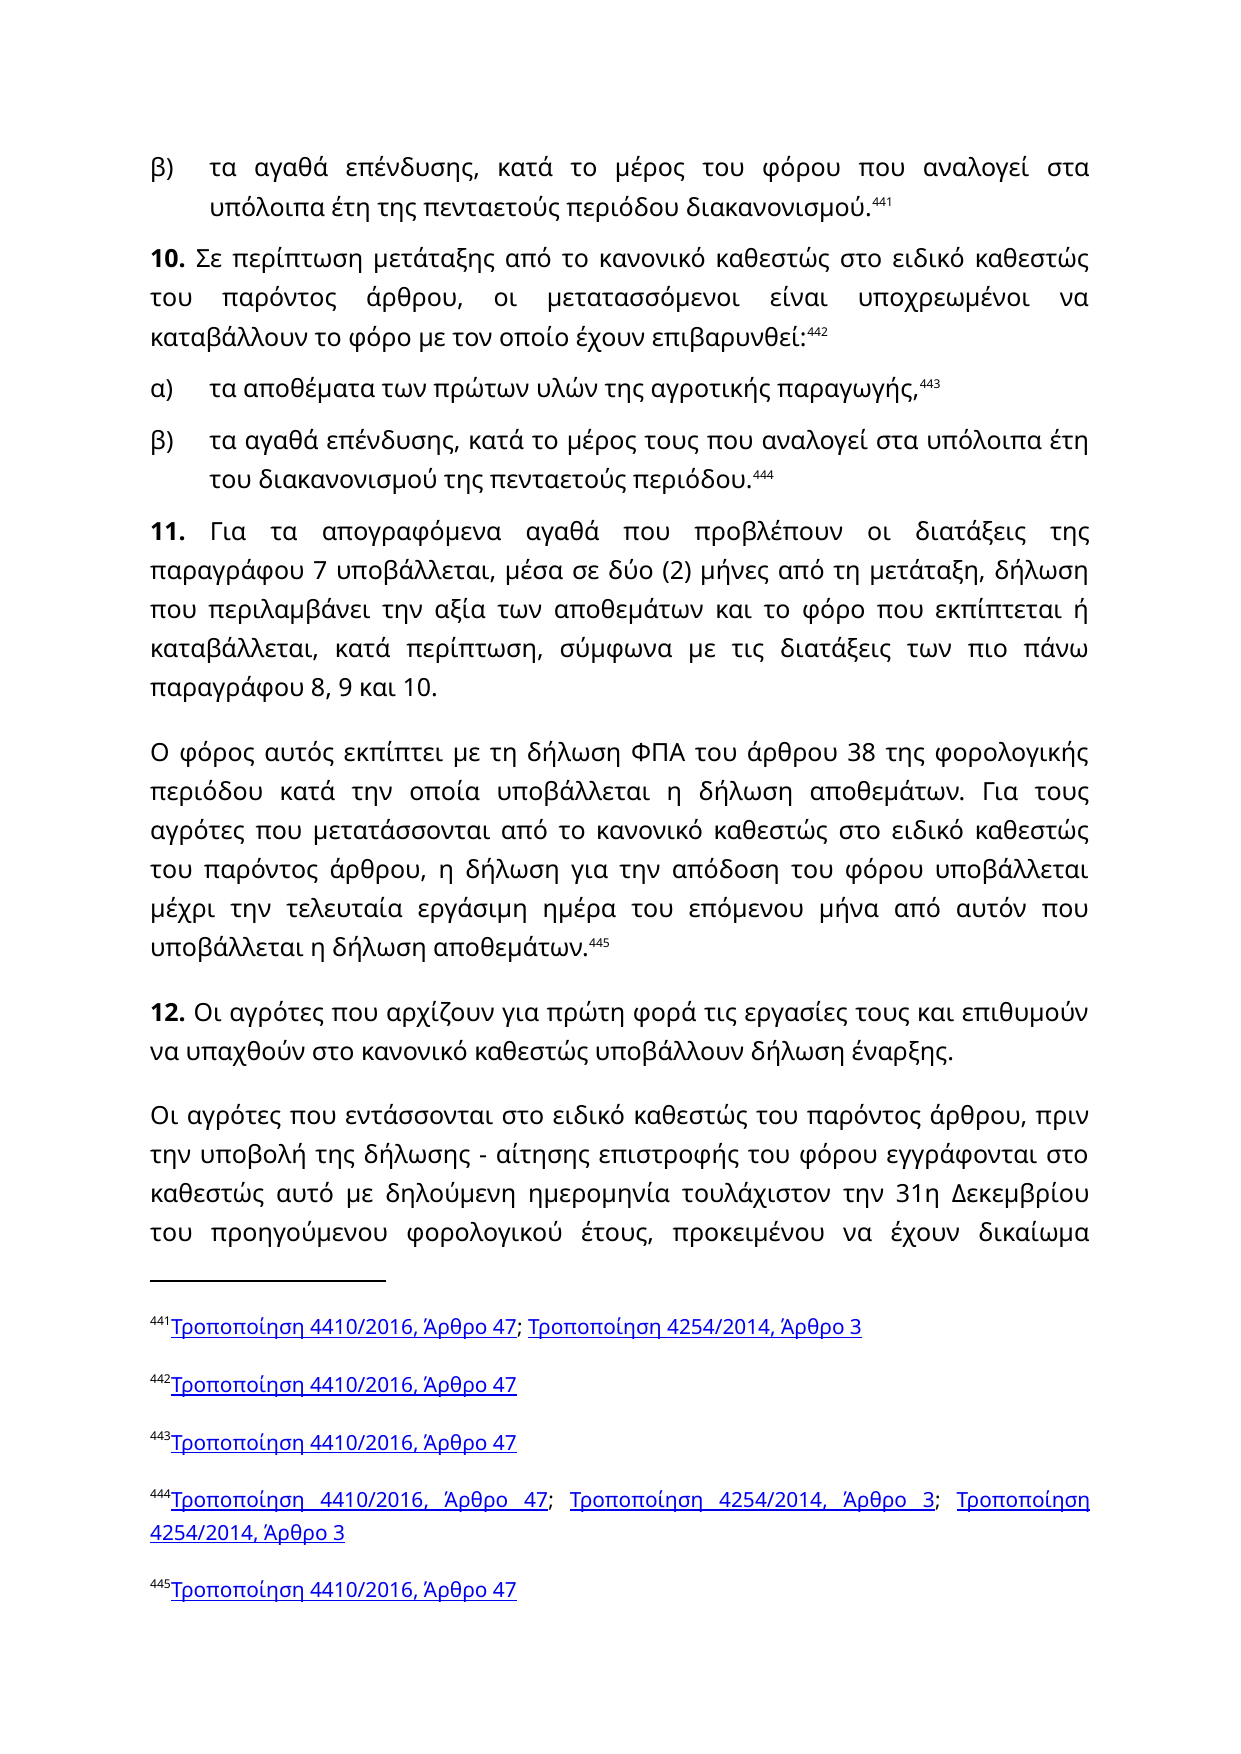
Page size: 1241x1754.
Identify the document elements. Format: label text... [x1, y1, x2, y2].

list α) τα αποθέματα των πρώτων υλών της αγροτικής παραγωγής, [150, 371, 1090, 405]
text 12. Οι αγρότες που αρχίζουν για πρώτη φορά τις εργασίες τους και επιθυμούν να υπαχθούν στο κανονικό καθεστώς υποβάλλουν δήλωση έναρξης. [150, 994, 1090, 1067]
text Τροποποίηση 4410/2016, Άρθρο 47 [150, 1576, 1090, 1604]
text Τροποποίηση 4410/2016, Άρθρο 47 [150, 1370, 1090, 1398]
text Οι αγρότες που εντάσσονται στο ειδικό καθεστώς του παρόντος άρθρου, πριν την υποβολή της δήλωσης - αίτησης επιστροφής του φόρου εγγράφονται στο καθεστώς αυτό με δηλούμενη ημερομηνία τουλάχιστον την 31η Δεκεμβρίου του προηγούμενου φορολογικού έτους, προκειμένου να έχουν δικαίωμα [150, 1097, 1090, 1249]
text Ο φόρος αυτός εκπίπτει με τη δήλωση ΦΠΑ του άρθρου 38 της φορολογικής περιόδου κατά την οποία υποβάλλεται η δήλωση αποθεμάτων. Για τους αγρότες που μετατάσσονται από το κανονικό καθεστώς στο ειδικό καθεστώς του παρόντος άρθρου, η δήλωση για την απόδοση του φόρου υποβάλλεται μέχρι την τελευταία εργάσιμη ημέρα του επόμενου μήνα από αυτόν που υποβάλλεται η δήλωση αποθεμάτων. [150, 734, 1090, 964]
text 11. Για τα απογραφόμενα αγαθά που προβλέπουν οι διατάξεις της παραγράφου 7 υποβάλλεται, μέσα σε δύο (2) μήνες από τη μετάταξη, δήλωση που περιλαμβάνει την αξία των αποθεμάτων και το φόρο που εκπίπτεται ή καταβάλλεται, κατά περίπτωση, σύμφωνα με τις διατάξεις των πιο πάνω παραγράφου 8, 9 και 10. [150, 513, 1090, 704]
text 10. Σε περίπτωση μετάταξης από το κανονικό καθεστώς στο ειδικό καθεστώς του παρόντος άρθρου, οι μετατασσόμενοι είναι υποχρεωμένοι να καταβάλλουν το φόρο με τον οποίο έχουν επιβαρυνθεί: [150, 241, 1090, 353]
list β) τα αγαθά επένδυσης, κατά το μέρος τους που αναλογεί στα υπόλοιπα έτη του διακανονισμού της πενταετούς περιόδου. [150, 422, 1090, 496]
text Τροποποίηση 4410/2016, Άρθρο 47; Τροποποίηση 4254/2014, Άρθρο 3; Τροποποίηση 4254/2014, Άρθρο 3 [150, 1485, 1090, 1546]
text Τροποποίηση 4410/2016, Άρθρο 47; Τροποποίηση 4254/2014, Άρθρο 3 [150, 1312, 1090, 1341]
list β) τα αγαθά επένδυσης, κατά το μέρος του φόρου που αναλογεί στα υπόλοιπα έτη της πενταετούς περιόδου διακανονισμού. [150, 150, 1090, 223]
text Τροποποίηση 4410/2016, Άρθρο 47 [150, 1428, 1090, 1456]
